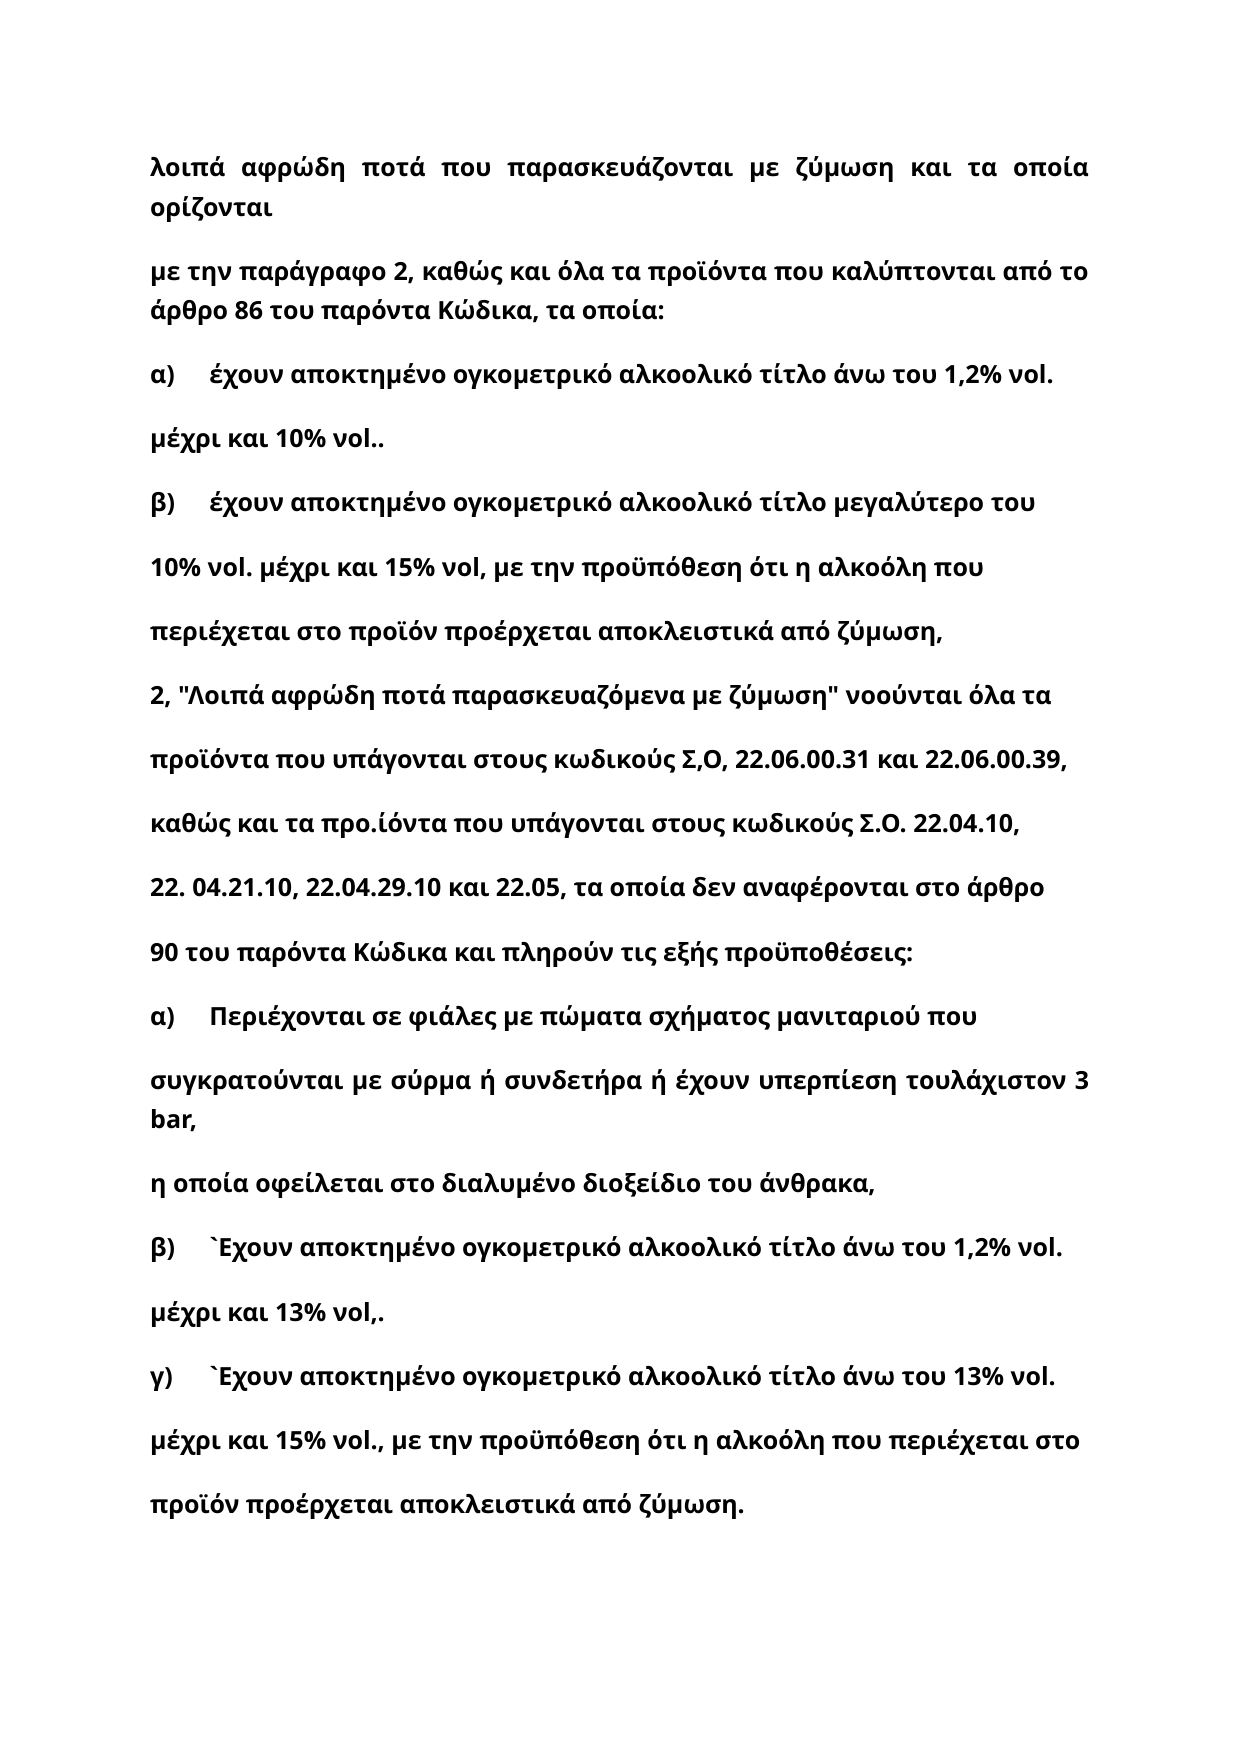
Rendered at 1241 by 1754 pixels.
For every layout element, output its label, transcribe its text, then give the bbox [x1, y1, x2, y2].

text μέχρι και 13% νοl,. [150, 1294, 1090, 1328]
text περιέχεται στο προϊόν προέρχεται αποκλειστικά από ζύμωση, [150, 613, 1090, 647]
text καθώς και τα προ.ίόντα που υπάγονται στους κωδικούς Σ.Ο. 22.04.10, [150, 806, 1090, 840]
text μέχρι και 15% νοl., με την προϋπόθεση ότι η αλκοόλη που περιέχεται στο [150, 1422, 1090, 1457]
text προϊόντα που υπάγονται στους κωδικούς Σ,Ο, 22.06.00.31 και 22.06.00.39, [150, 742, 1090, 776]
text προϊόν προέρχεται αποκλειστικά από ζύμωση. [150, 1487, 1090, 1521]
text 2, "Λοιπά αφρώδη ποτά παρασκευαζόμενα με ζύμωση" νοούνται όλα τα [150, 677, 1090, 712]
list γ) `Εχουν αποκτημένο ογκομετρικό αλκοολικό τίτλο άνω του 13% νοl. [150, 1358, 1090, 1392]
text 22. 04.21.10, 22.04.29.10 και 22.05, τα οποία δεν αναφέρονται στο άρθρο [150, 870, 1090, 904]
text μέχρι και 10% νοl.. [150, 421, 1090, 455]
text με την παράγραφο 2, καθώς και όλα τα προϊόντα που καλύπτονται από το άρθρο 86 του παρόντα Κώδικα, τα οποία: [150, 253, 1090, 327]
text η οποία οφείλεται στο διαλυμένο διοξείδιο του άνθρακα, [150, 1166, 1090, 1200]
text λοιπά αφρώδη ποτά που παρασκευάζονται με ζύμωση και τα οποία ορίζονται [150, 150, 1090, 223]
list β) `Εχουν αποκτημένο ογκομετρικό αλκοολικό τίτλο άνω του 1,2% νοl. [150, 1230, 1090, 1264]
text 10% νοl. μέχρι και 15% νοl, με την προϋπόθεση ότι η αλκοόλη που [150, 549, 1090, 583]
text συγκρατούνται με σύρμα ή συνδετήρα ή έχουν υπερπίεση τουλάχιστον 3 bar, [150, 1062, 1090, 1136]
list α) έχουν αποκτημένο ογκομετρικό αλκοολικό τίτλο άνω του 1,2% νοl. [150, 357, 1090, 391]
list α) Περιέχονται σε φιάλες με πώματα σχήματος μανιταριού που [150, 998, 1090, 1032]
text 90 του παρόντα Κώδικα και πληρούν τις εξής προϋποθέσεις: [150, 934, 1090, 968]
list β) έχουν αποκτημένο ογκομετρικό αλκοολικό τίτλο μεγαλύτερο του [150, 485, 1090, 519]
